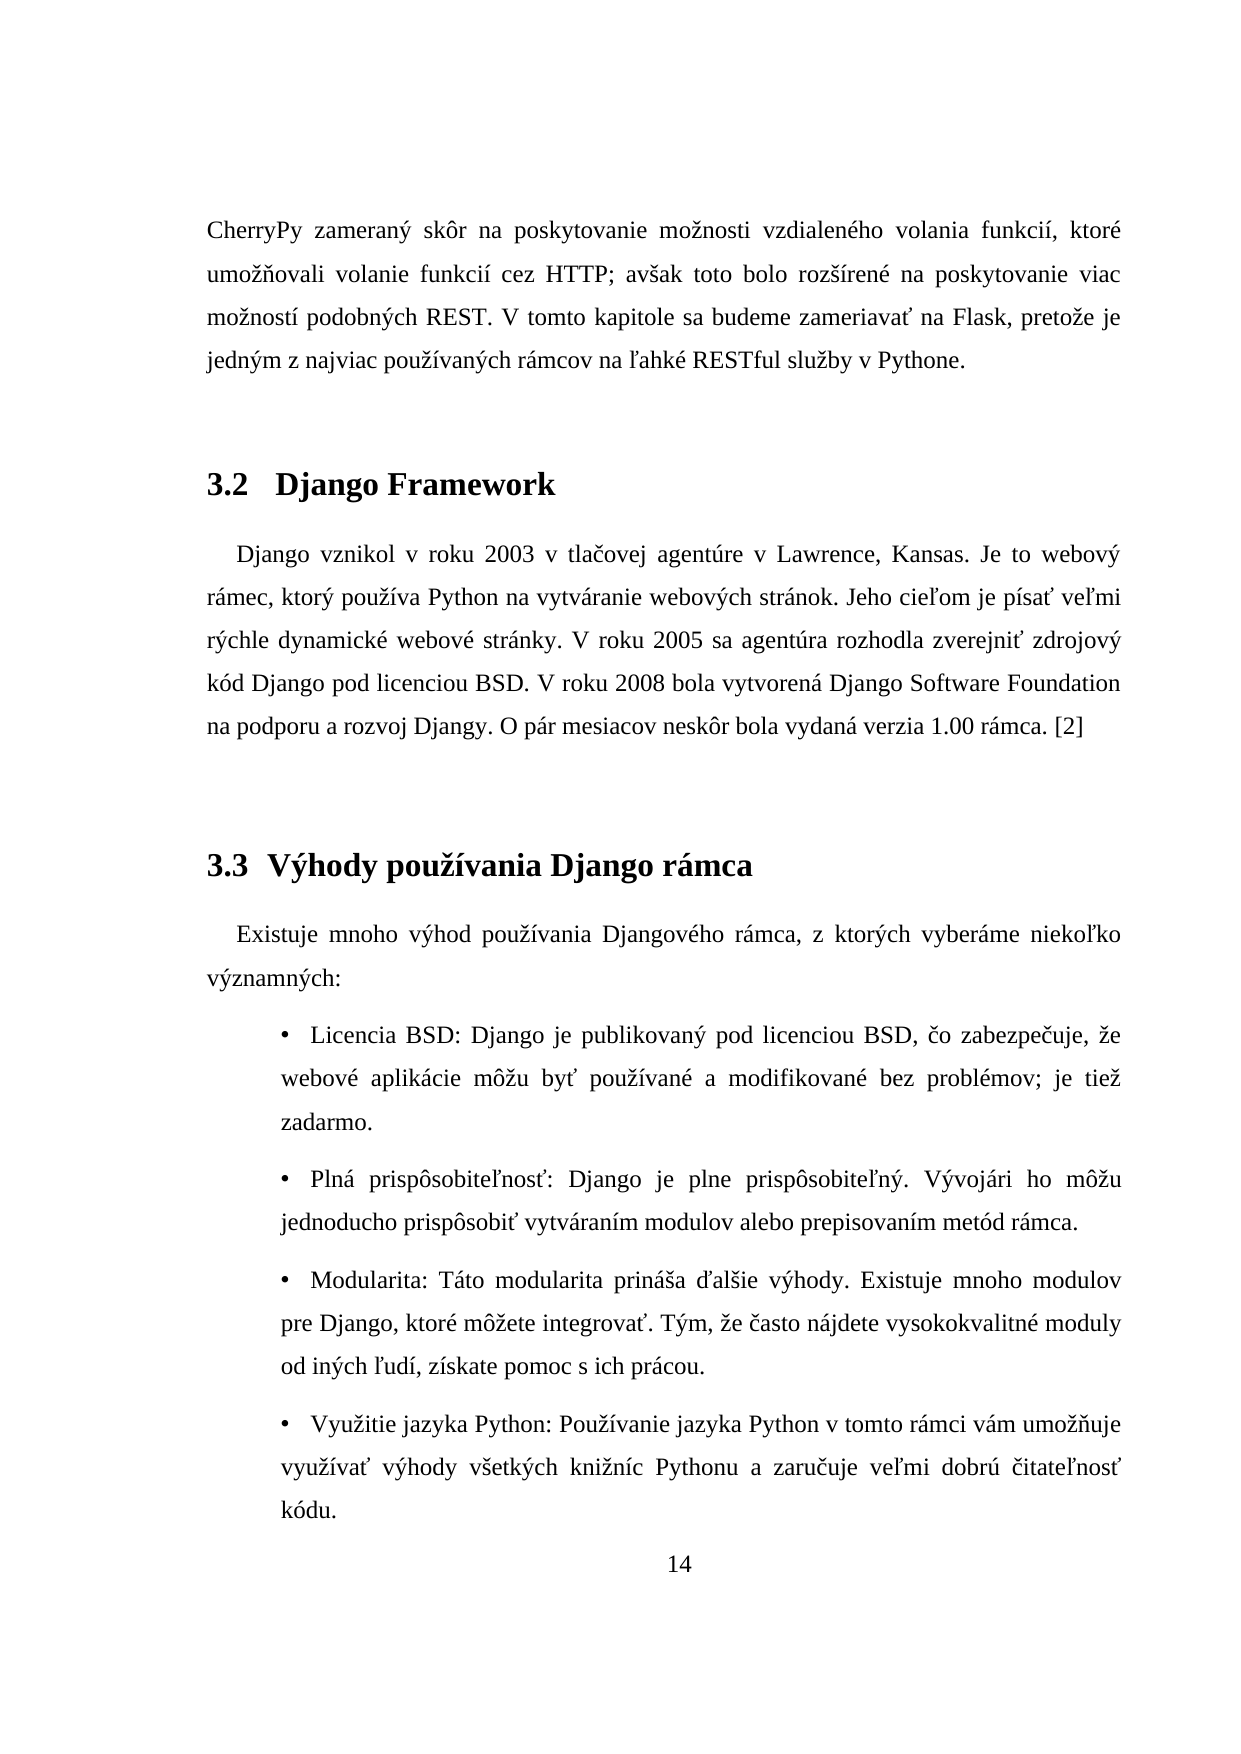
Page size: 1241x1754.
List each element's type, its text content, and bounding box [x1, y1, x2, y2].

subtitle Django Framework [207, 464, 1122, 503]
subtitle Výhody používania Django rámca [207, 845, 1122, 884]
text Existuje mnoho výhod používania Djangového rámca, z ktorých vyberáme niekoľko významných: [207, 919, 1122, 991]
list Modularita: Táto modularita prináša ďalšie výhody. Existuje mnoho modulov pre Django, ktoré môžete integrovať. Tým, že často nájdete vysokokvalitné moduly od iných ľudí, získate pomoc s ich prácou. [251, 1265, 1122, 1380]
list Licencia BSD: Django je publikovaný pod licenciou BSD, čo zabezpečuje, že webové aplikácie môžu byť používané a modifikované bez problémov; je tiež zadarmo. [251, 1020, 1122, 1135]
list Využitie jazyka Python: Používanie jazyka Python v tomto rámci vám umožňuje využívať výhody všetkých knižníc Pythonu a zaručuje veľmi dobrú čitateľnosť kódu. [251, 1409, 1122, 1524]
text CherryPy zameraný skôr na poskytovanie možnosti vzdialeného volania funkcií, ktoré umožňovali volanie funkcií cez HTTP; avšak toto bolo rozšírené na poskytovanie viac možností podobných REST. V tomto kapitole sa budeme zameriavať na Flask, pretože je jedným z najviac používaných rámcov na ľahké RESTful služby v Pythone. [207, 216, 1122, 374]
list Plná prispôsobiteľnosť: Django je plne prispôsobiteľný. Vývojári ho môžu jednoducho prispôsobiť vytváraním modulov alebo prepisovaním metód rámca. [251, 1164, 1122, 1236]
text Django vznikol v roku 2003 v tlačovej agentúre v Lawrence, Kansas. Je to webový rámec, ktorý používa Python na vytváranie webových stránok. Jeho cieľom je písať veľmi rýchle dynamické webové stránky. V roku 2005 sa agentúra rozhodla zverejniť zdrojový kód Django pod licenciou BSD. V roku 2008 bola vytvorená Django Software Foundation na podporu a rozvoj Djangy. O pár mesiacov neskôr bola vydaná verzia 1.00 rámca. [2] [207, 539, 1122, 740]
